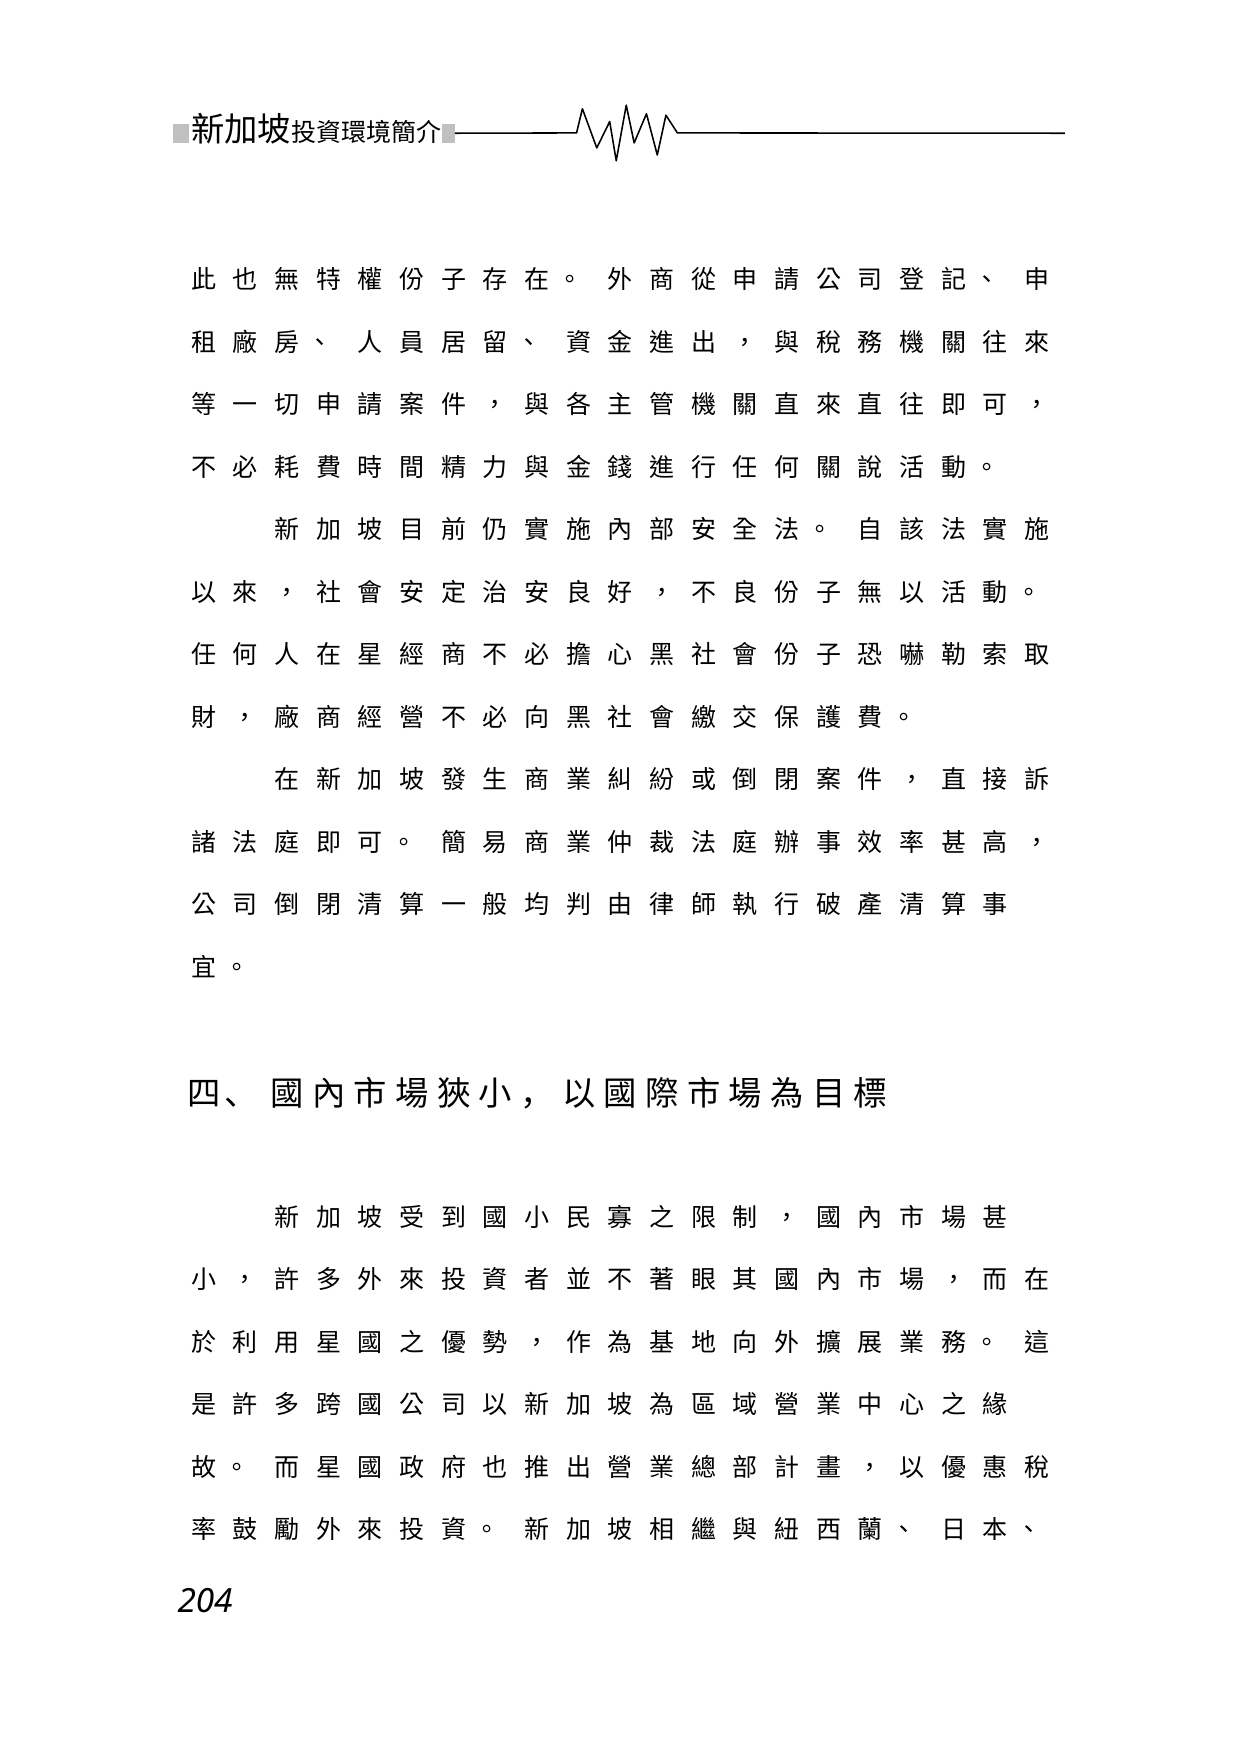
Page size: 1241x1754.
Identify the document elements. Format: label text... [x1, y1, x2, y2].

text 此也無特權份子存在。外商從申請公司登記、申租廠房、人員居留、資金進出，與稅務機關往來等一切申請案件，與各主管機關直來直往即可，不必耗費時間精力與金錢進行任何關說活動。 [183, 236, 1058, 486]
text 新加坡受到國小民寡之限制，國內市場甚小，許多外來投資者並不著眼其國內市場，而在於利用星國之優勢，作為基地向外擴展業務。這是許多跨國公司以新加坡為區域營業中心之緣故。而星國政府也推出營業總部計畫，以優惠稅率鼓勵外來投資。新加坡相繼與紐西蘭、日本、 [183, 1174, 1058, 1549]
text 在新加坡發生商業糾紛或倒閉案件，直接訴諸法庭即可。簡易商業仲裁法庭辦事效率甚高，公司倒閉清算一般均判由律師執行破產清算事宜。 [183, 736, 1058, 986]
text 新加坡目前仍實施內部安全法。自該法實施以來，社會安定治安良好，不良份子無以活動。任何人在星經商不必擔心黑社會份子恐嚇勒索取財，廠商經營不必向黑社會繳交保護費。 [183, 486, 1058, 736]
text 四、國內市場狹小，以國際市場為目標 [183, 1049, 1058, 1111]
